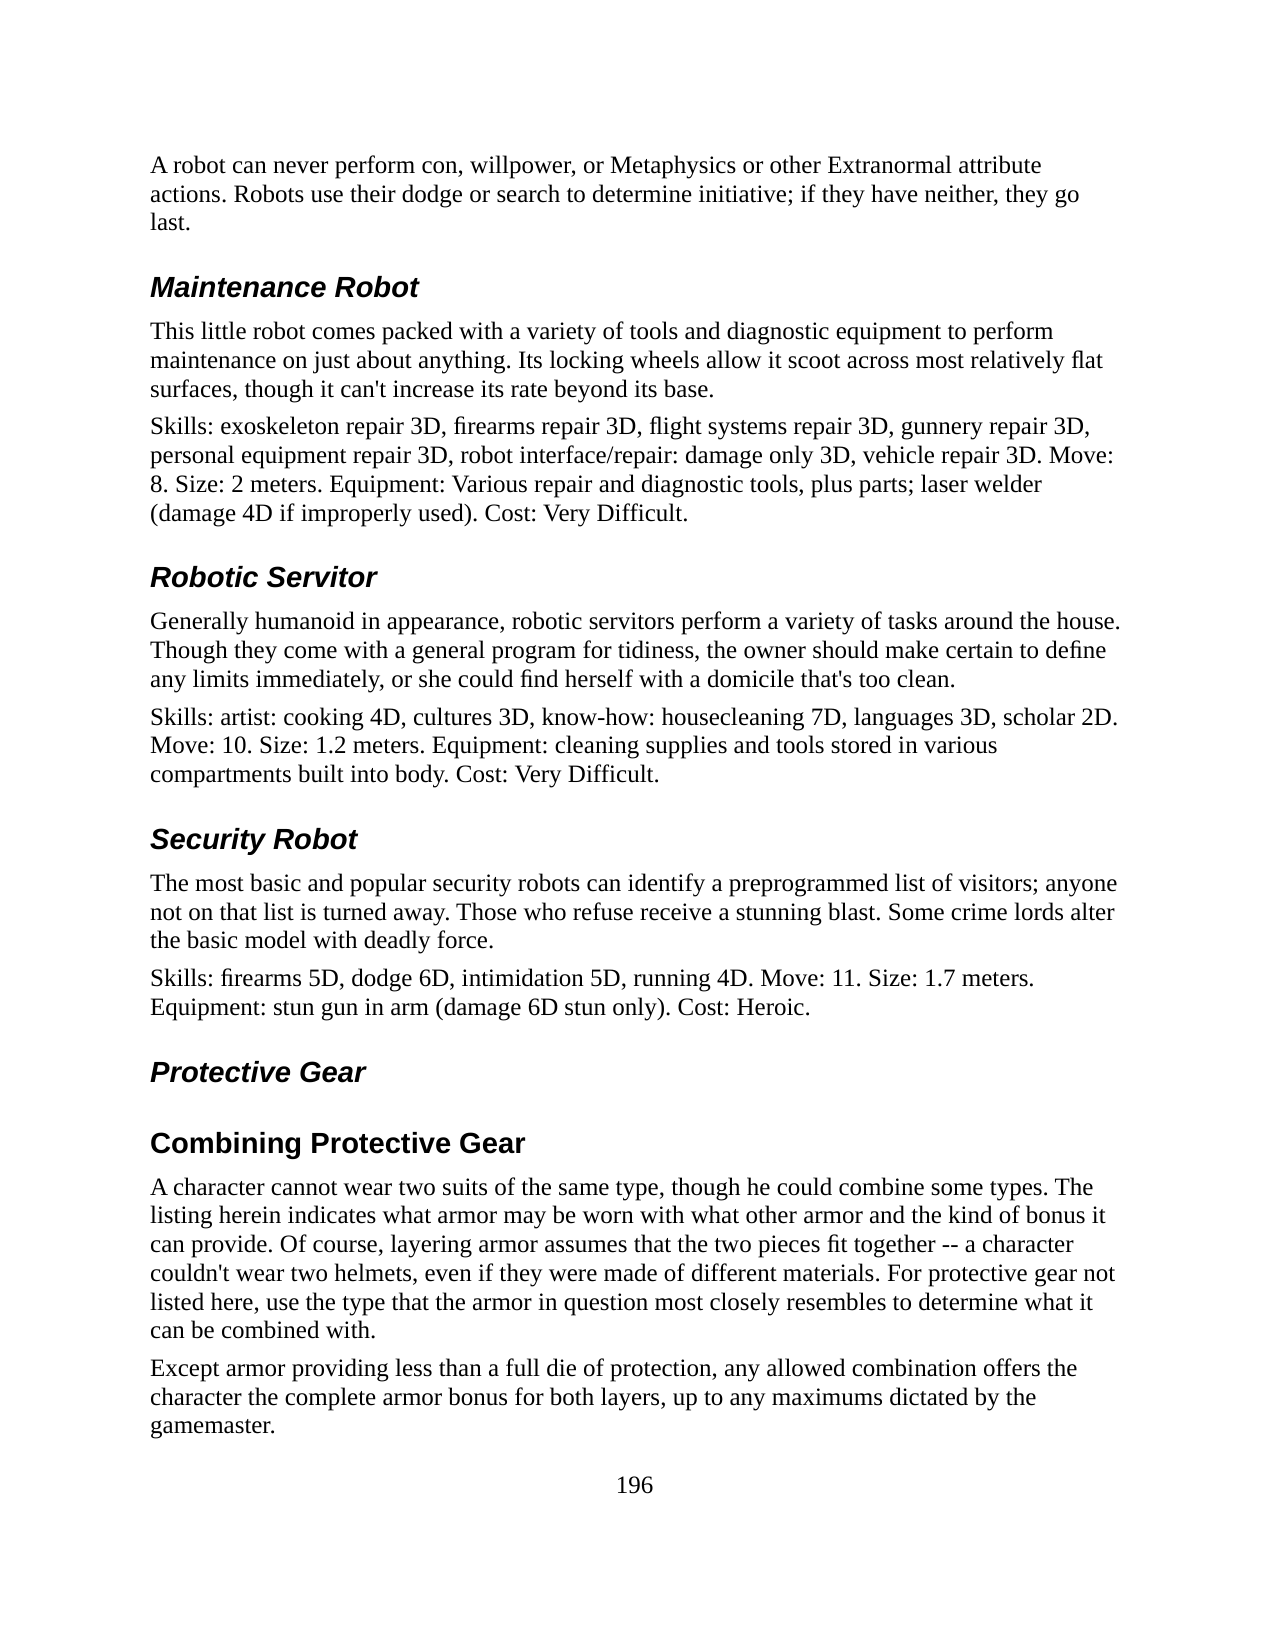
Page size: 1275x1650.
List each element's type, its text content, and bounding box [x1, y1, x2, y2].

text A character cannot wear two suits of the same type, though he could combine some types. The listing herein indicates what armor may be worn with what other armor and the kind of bonus it can provide. Of course, layering armor assumes that the two pieces ﬁt together -- a character couldn't wear two helmets, even if they were made of different materials. For protective gear not listed here, use the type that the armor in question most closely resembles to determine what it can be combined with. [150, 1172, 1125, 1344]
text A robot can never perform con, willpower, or Metaphysics or other Extranormal attribute actions. Robots use their dodge or search to determine initiative; if they have neither, they go last. [150, 150, 1125, 236]
subtitle Robotic Servitor [150, 560, 1125, 594]
text This little robot comes packed with a variety of tools and diagnostic equipment to perform maintenance on just about anything. Its locking wheels allow it scoot across most relatively ﬂat surfaces, though it can't increase its rate beyond its base. [150, 316, 1125, 402]
subtitle Combining Protective Gear [150, 1126, 1125, 1159]
text Skills: exoskeleton repair 3D, ﬁrearms repair 3D, ﬂight systems repair 3D, gunnery repair 3D, personal equipment repair 3D, robot interface/repair: damage only 3D, vehicle repair 3D. Move: 8. Size: 2 meters. Equipment: Various repair and diagnostic tools, plus parts; laser welder (damage 4D if improperly used). Cost: Very Difficult. [150, 411, 1125, 526]
text The most basic and popular security robots can identify a preprogrammed list of visitors; anyone not on that list is turned away. Those who refuse receive a stunning blast. Some crime lords alter the basic model with deadly force. [150, 868, 1125, 954]
subtitle Protective Gear [150, 1054, 1125, 1088]
text Skills: artist: cooking 4D, cultures 3D, know-how: housecleaning 7D, languages 3D, scholar 2D. Move: 10. Size: 1.2 meters. Equipment: cleaning supplies and tools stored in various compartments built into body. Cost: Very Difficult. [150, 702, 1125, 788]
text Generally humanoid in appearance, robotic servitors perform a variety of tasks around the house. Though they come with a general program for tidiness, the owner should make certain to deﬁne any limits immediately, or she could ﬁnd herself with a domicile that's too clean. [150, 606, 1125, 693]
subtitle Maintenance Robot [150, 270, 1125, 304]
text Skills: ﬁrearms 5D, dodge 6D, intimidation 5D, running 4D. Move: 11. Size: 1.7 meters. Equipment: stun gun in arm (damage 6D stun only). Cost: Heroic. [150, 963, 1125, 1021]
text Except armor providing less than a full die of protection, any allowed combination offers the character the complete armor bonus for both layers, up to any maximums dictated by the gamemaster. [150, 1353, 1125, 1439]
subtitle Security Robot [150, 822, 1125, 855]
